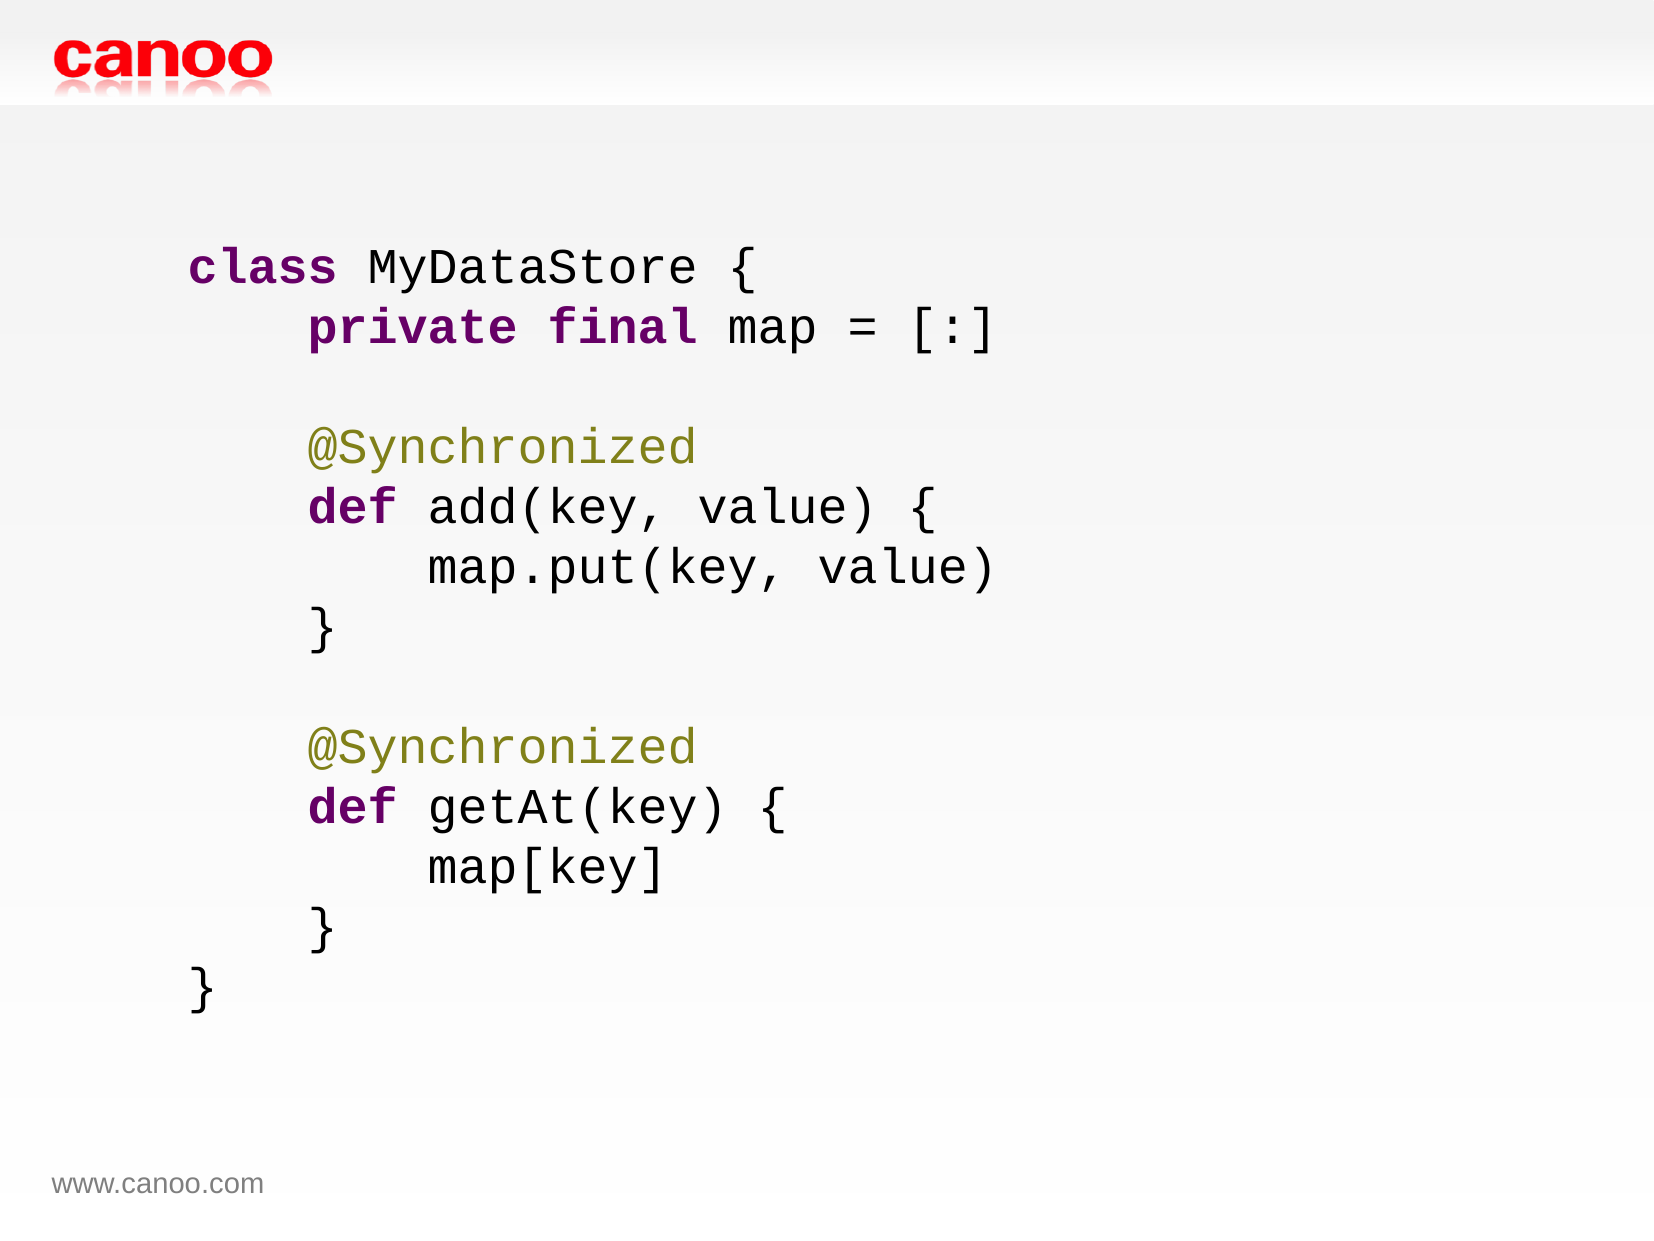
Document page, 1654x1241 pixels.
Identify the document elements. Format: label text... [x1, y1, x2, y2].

picture [51, 37, 273, 119]
text_box class MyDataStore { private final map = [:] @Synchronized def add(key, value) { map.put(key, value) } @Synchronized def getAt(key) { map[key] } } [187, 145, 1609, 1101]
